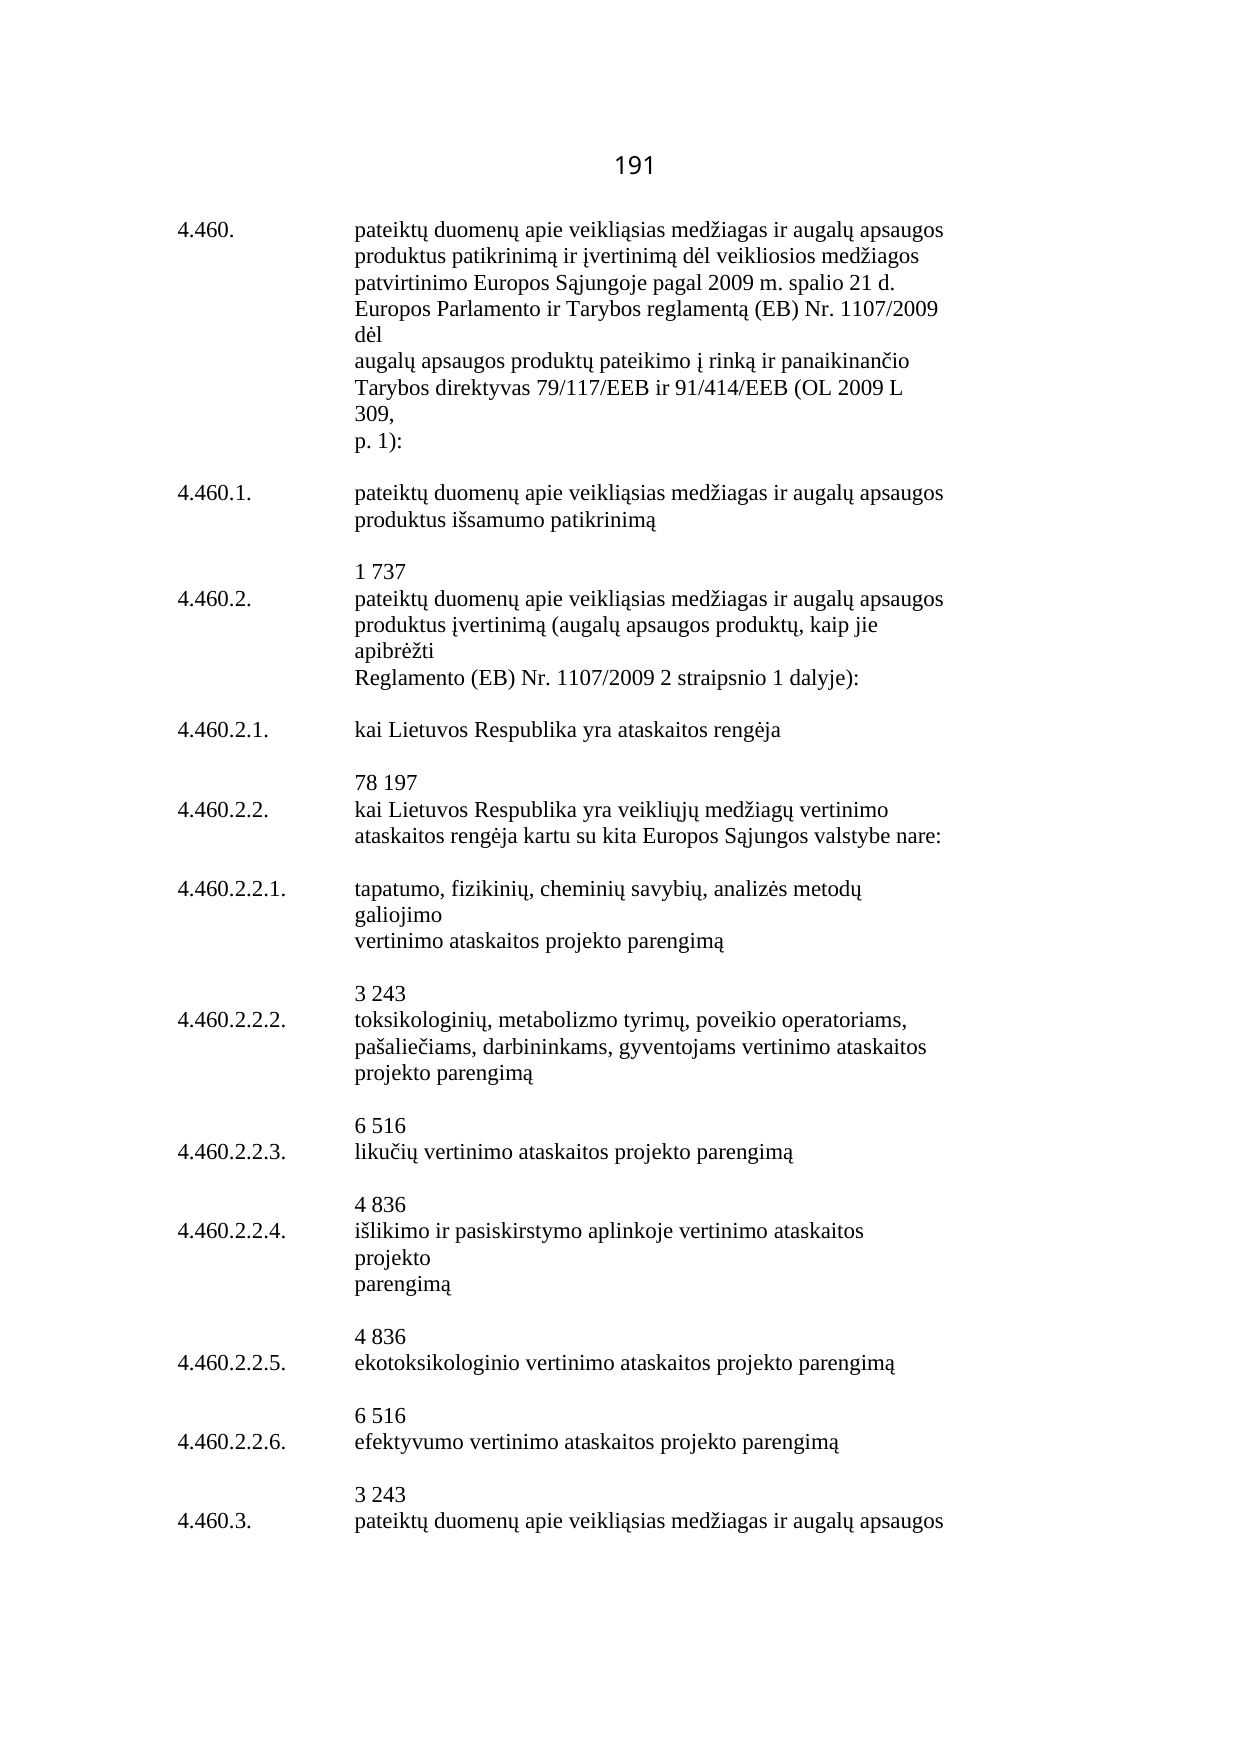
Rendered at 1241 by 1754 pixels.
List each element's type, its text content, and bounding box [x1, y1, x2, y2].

text 4.460.2.2.4. išlikimo ir pasiskirstymo aplinkoje vertinimo ataskaitos projekto [177, 1217, 945, 1270]
text Reglamento (EB) Nr. 1107/2009 2 straipsnio 1 dalyje): [354, 664, 945, 717]
text 4.460.2.2. kai Lietuvos Respublika yra veikliųjų medžiagų vertinimo [177, 796, 945, 822]
text 4.460. pateiktų duomenų apie veikliąsias medžiagas ir augalų apsaugos [177, 216, 945, 242]
text 4.460.3. pateiktų duomenų apie veikliąsias medžiagas ir augalų apsaugos [177, 1507, 945, 1533]
text Tarybos direktyvas 79/117/EEB ir 91/414/EEB (OL 2009 L 309, [354, 374, 945, 427]
text parengimą 4 836 [354, 1270, 945, 1349]
text 4.460.2.1. kai Lietuvos Respublika yra ataskaitos rengėja 78 197 [177, 717, 945, 796]
text 4.460.2.2.3. likučių vertinimo ataskaitos projekto parengimą 4 836 [177, 1138, 945, 1217]
text produktus išsamumo patikrinimą 1 737 [354, 506, 945, 585]
text projekto parengimą 6 516 [354, 1059, 945, 1138]
text ataskaitos rengėja kartu su kita Europos Sąjungos valstybe nare: [354, 822, 945, 875]
text p. 1): [354, 427, 945, 479]
text 4.460.2.2.1. tapatumo, fizikinių, cheminių savybių, analizės metodų galiojimo [177, 875, 945, 927]
text 4.460.2.2.2. toksikologinių, metabolizmo tyrimų, poveikio operatoriams, [177, 1006, 945, 1033]
text augalų apsaugos produktų pateikimo į rinką ir panaikinančio [354, 348, 945, 374]
text patvirtinimo Europos Sąjungoje pagal 2009 m. spalio 21 d. [354, 268, 945, 295]
text vertinimo ataskaitos projekto parengimą 3 243 [354, 927, 945, 1006]
text pašaliečiams, darbininkams, gyventojams vertinimo ataskaitos [354, 1033, 945, 1059]
text produktus patikrinimą ir įvertinimą dėl veikliosios medžiagos [354, 242, 945, 268]
text 4.460.2.2.5. ekotoksikologinio vertinimo ataskaitos projekto parengimą 6 516 [177, 1349, 945, 1428]
text Europos Parlamento ir Tarybos reglamentą (EB) Nr. 1107/2009 dėl [354, 295, 945, 348]
text 4.460.2. pateiktų duomenų apie veikliąsias medžiagas ir augalų apsaugos [177, 585, 945, 611]
text produktus įvertinimą (augalų apsaugos produktų, kaip jie apibrėžti [354, 611, 945, 664]
text 4.460.1. pateiktų duomenų apie veikliąsias medžiagas ir augalų apsaugos [177, 479, 945, 506]
text 4.460.2.2.6. efektyvumo vertinimo ataskaitos projekto parengimą 3 243 [177, 1428, 945, 1507]
